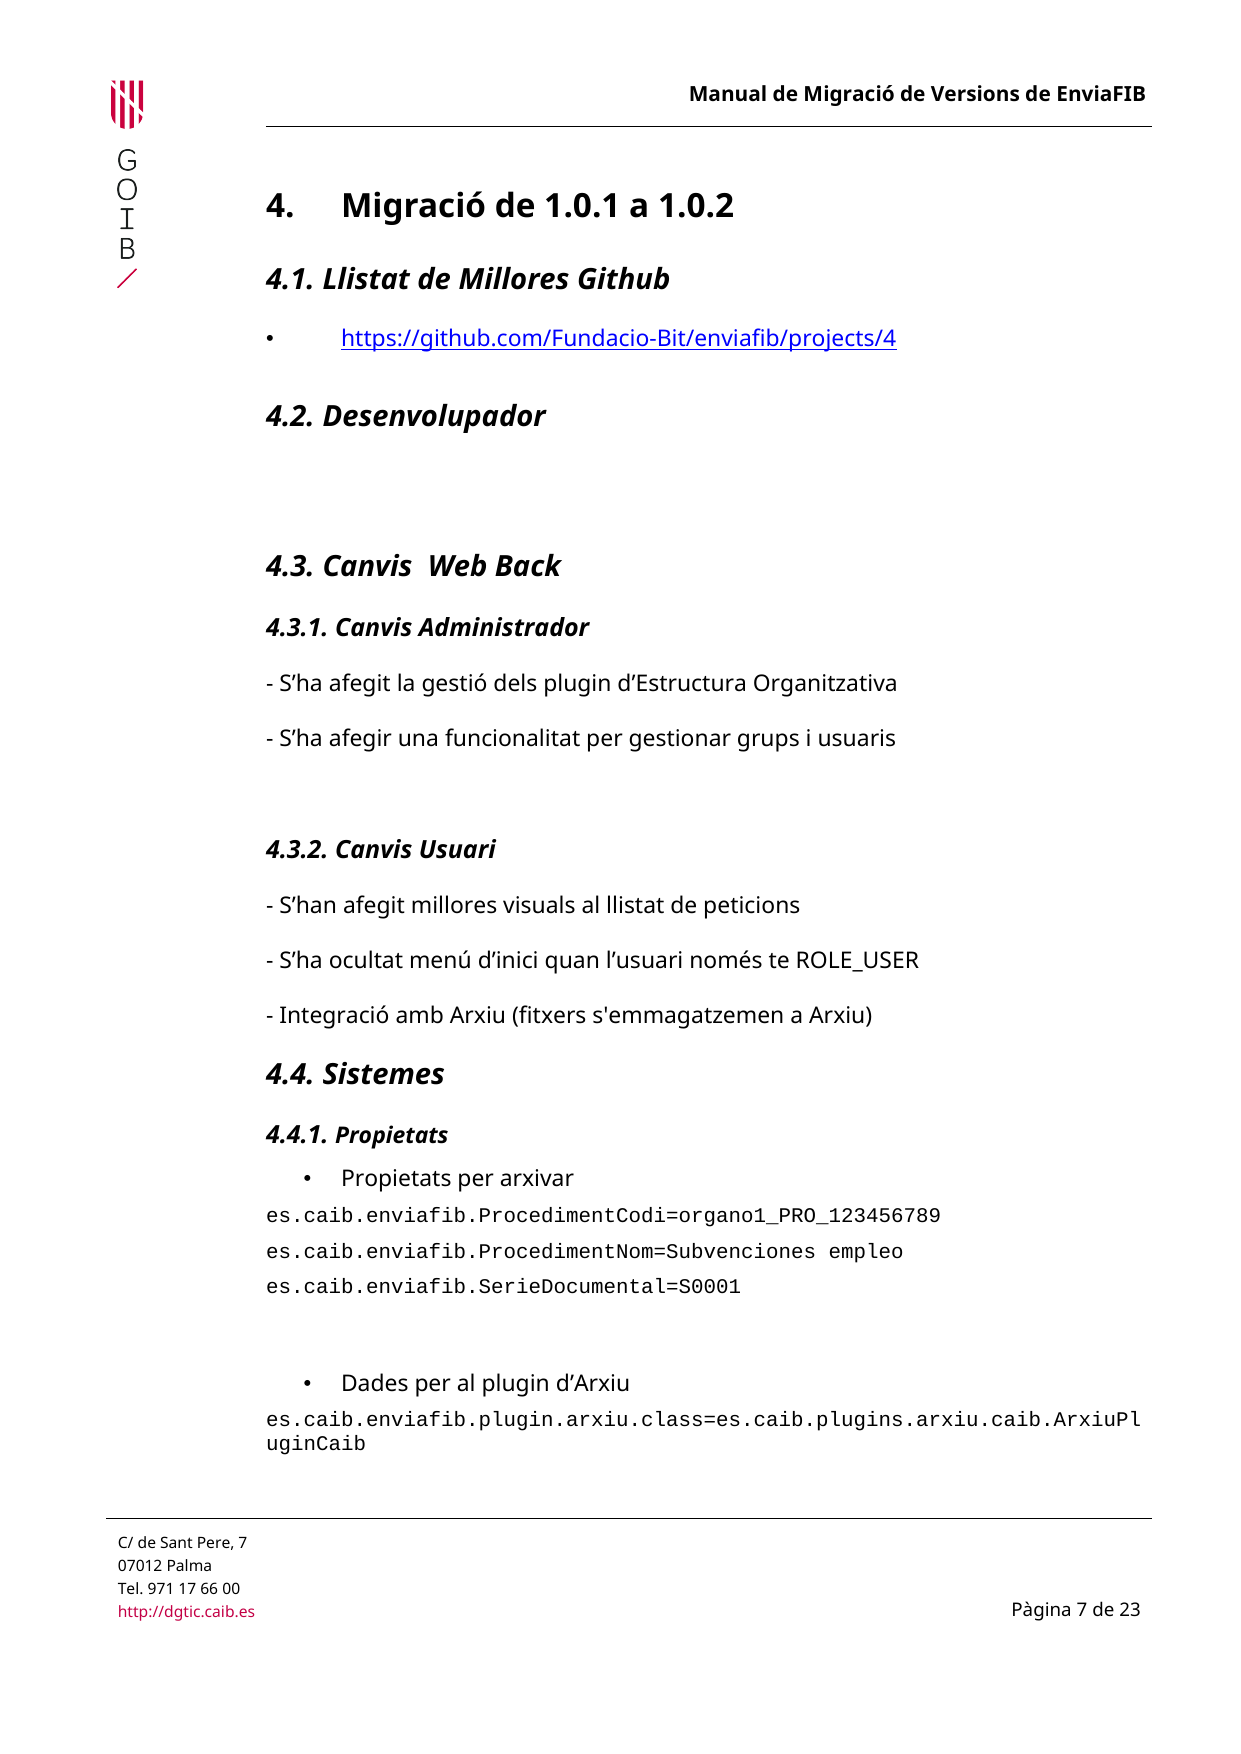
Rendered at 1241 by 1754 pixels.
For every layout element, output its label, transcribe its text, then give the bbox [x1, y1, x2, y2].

subtitle Propietats [266, 1117, 1152, 1151]
list Propietats per arxivar [303, 1162, 1152, 1194]
subtitle Canvis Administrador [266, 609, 1152, 643]
text - S’ha afegir una funcionalitat per gestionar grups i usuaris [266, 722, 1152, 753]
table_header es.caib.enviafib.plugin.arxiu.class=es.caib.plugins.arxiu.caib.ArxiuPluginCaib [266, 1410, 1152, 1504]
text - S’ha afegit la gestió dels plugin d’Estructura Organitzativa [266, 667, 1152, 698]
table_header es.caib.enviafib.ProcedimentCodi=organo1_PRO_123456789 es.caib.enviafib.ProcedimentNom=Subvenciones empleo es.caib.enviafib.SerieDocumental=S0001 [266, 1205, 1152, 1312]
list - S’han afegit millores visuals al llistat de peticions [266, 889, 1152, 920]
picture [82, 57, 172, 319]
subtitle Llistat de Millores Github [266, 258, 1152, 298]
subtitle Canvis Usuari [266, 831, 1152, 865]
subtitle Canvis Web Back [266, 545, 1152, 585]
list - S’ha ocultat menú d’inici quan l’usuari només te ROLE_USER [266, 944, 1152, 975]
list https://github.com/Fundacio-Bit/enviafib/projects/4 [266, 322, 1152, 353]
list Dades per al plugin d’Arxiu [303, 1366, 1152, 1398]
subtitle Migració de 1.0.1 a 1.0.2 [266, 181, 1152, 227]
subtitle Desenvolupador [266, 395, 1152, 434]
subtitle Sistemes [266, 1053, 1152, 1093]
list - Integració amb Arxiu (fitxers s'emmagatzemen a Arxiu) [266, 998, 1152, 1030]
